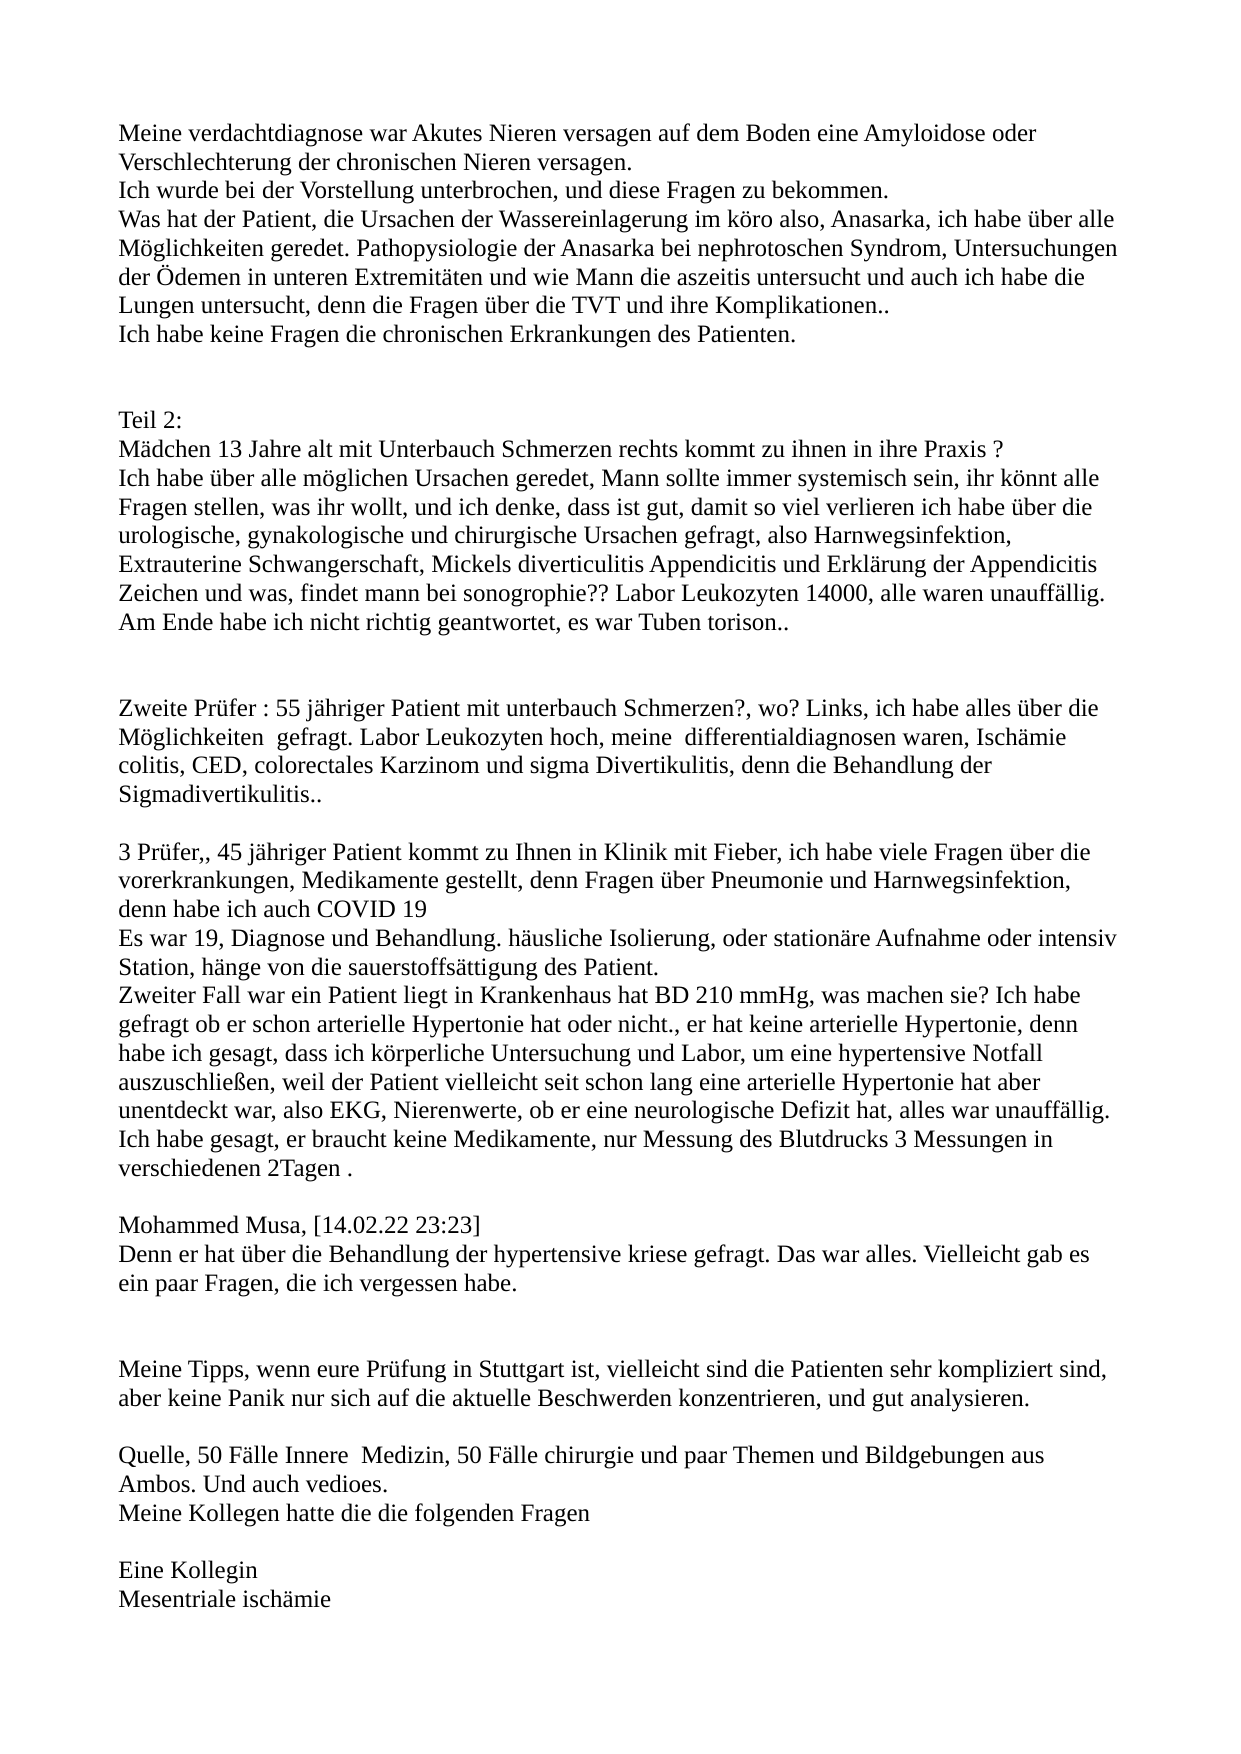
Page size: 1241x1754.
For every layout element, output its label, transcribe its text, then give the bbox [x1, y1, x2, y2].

text Meine Tipps, wenn eure Prüfung in Stuttgart ist, vielleicht sind die Patienten sehr kompliziert sind, aber keine Panik nur sich auf die aktuelle Beschwerden konzentrieren, und gut analysieren. [118, 1354, 1122, 1412]
text Es war 19, Diagnose und Behandlung. häusliche Isolierung, oder stationäre Aufnahme oder intensiv Station, hänge von die sauerstoffsättigung des Patient. [118, 923, 1122, 981]
text Zweite Prüfer : 55 jähriger Patient mit unterbauch Schmerzen?, wo? Links, ich habe alles über die Möglichkeiten gefragt. Labor Leukozyten hoch, meine differentialdiagnosen waren, Ischämie colitis, CED, colorectales Karzinom und sigma Divertikulitis, denn die Behandlung der Sigmadivertikulitis.. [118, 693, 1122, 808]
text Mädchen 13 Jahre alt mit Unterbauch Schmerzen rechts kommt zu ihnen in ihre Praxis ? [118, 434, 1122, 463]
text Ich habe über alle möglichen Ursachen geredet, Mann sollte immer systemisch sein, ihr könnt alle Fragen stellen, was ihr wollt, und ich denke, dass ist gut, damit so viel verlieren ich habe über die urologische, gynakologische und chirurgische Ursachen gefragt, also Harnwegsinfektion, Extrauterine Schwangerschaft, Mickels diverticulitis Appendicitis und Erklärung der Appendicitis Zeichen und was, findet mann bei sonogrophie?? Labor Leukozyten 14000, alle waren unauffällig. Am Ende habe ich nicht richtig geantwortet, es war Tuben torison.. [118, 463, 1122, 636]
text Mohammed Musa, [14.02.22 23:23] [118, 1211, 1122, 1239]
text Meine verdachtdiagnose war Akutes Nieren versagen auf dem Boden eine Amyloidose oder Verschlechterung der chronischen Nieren versagen. [118, 118, 1122, 176]
text Mesentriale ischämie [118, 1584, 1122, 1613]
text 3 Prüfer,, 45 jähriger Patient kommt zu Ihnen in Klinik mit Fieber, ich habe viele Fragen über die vorerkrankungen, Medikamente gestellt, denn Fragen über Pneumonie und Harnwegsinfektion, denn habe ich auch COVID 19 [118, 837, 1122, 923]
text Zweiter Fall war ein Patient liegt in Krankenhaus hat BD 210 mmHg, was machen sie? Ich habe gefragt ob er schon arterielle Hypertonie hat oder nicht., er hat keine arterielle Hypertonie, denn habe ich gesagt, dass ich körperliche Untersuchung und Labor, um eine hypertensive Notfall auszuschließen, weil der Patient vielleicht seit schon lang eine arterielle Hypertonie hat aber unentdeckt war, also EKG, Nierenwerte, ob er eine neurologische Defizit hat, alles war unauffällig. Ich habe gesagt, er braucht keine Medikamente, nur Messung des Blutdrucks 3 Messungen in verschiedenen 2Tagen . [118, 981, 1122, 1182]
text Eine Kollegin [118, 1556, 1122, 1584]
text Denn er hat über die Behandlung der hypertensive kriese gefragt. Das war alles. Vielleicht gab es ein paar Fragen, die ich vergessen habe. [118, 1239, 1122, 1297]
text Ich habe keine Fragen die chronischen Erkrankungen des Patienten. [118, 319, 1122, 348]
text Was hat der Patient, die Ursachen der Wassereinlagerung im köro also, Anasarka, ich habe über alle Möglichkeiten geredet. Pathopysiologie der Anasarka bei nephrotoschen Syndrom, Untersuchungen der Ödemen in unteren Extremitäten und wie Mann die aszeitis untersucht und auch ich habe die Lungen untersucht, denn die Fragen über die TVT und ihre Komplikationen.. [118, 204, 1122, 319]
text Ich wurde bei der Vorstellung unterbrochen, und diese Fragen zu bekommen. [118, 176, 1122, 204]
text Teil 2: [118, 406, 1122, 434]
text Quelle, 50 Fälle Innere Medizin, 50 Fälle chirurgie und paar Themen und Bildgebungen aus Ambos. Und auch vedioes. [118, 1441, 1122, 1498]
text Meine Kollegen hatte die die folgenden Fragen [118, 1498, 1122, 1527]
